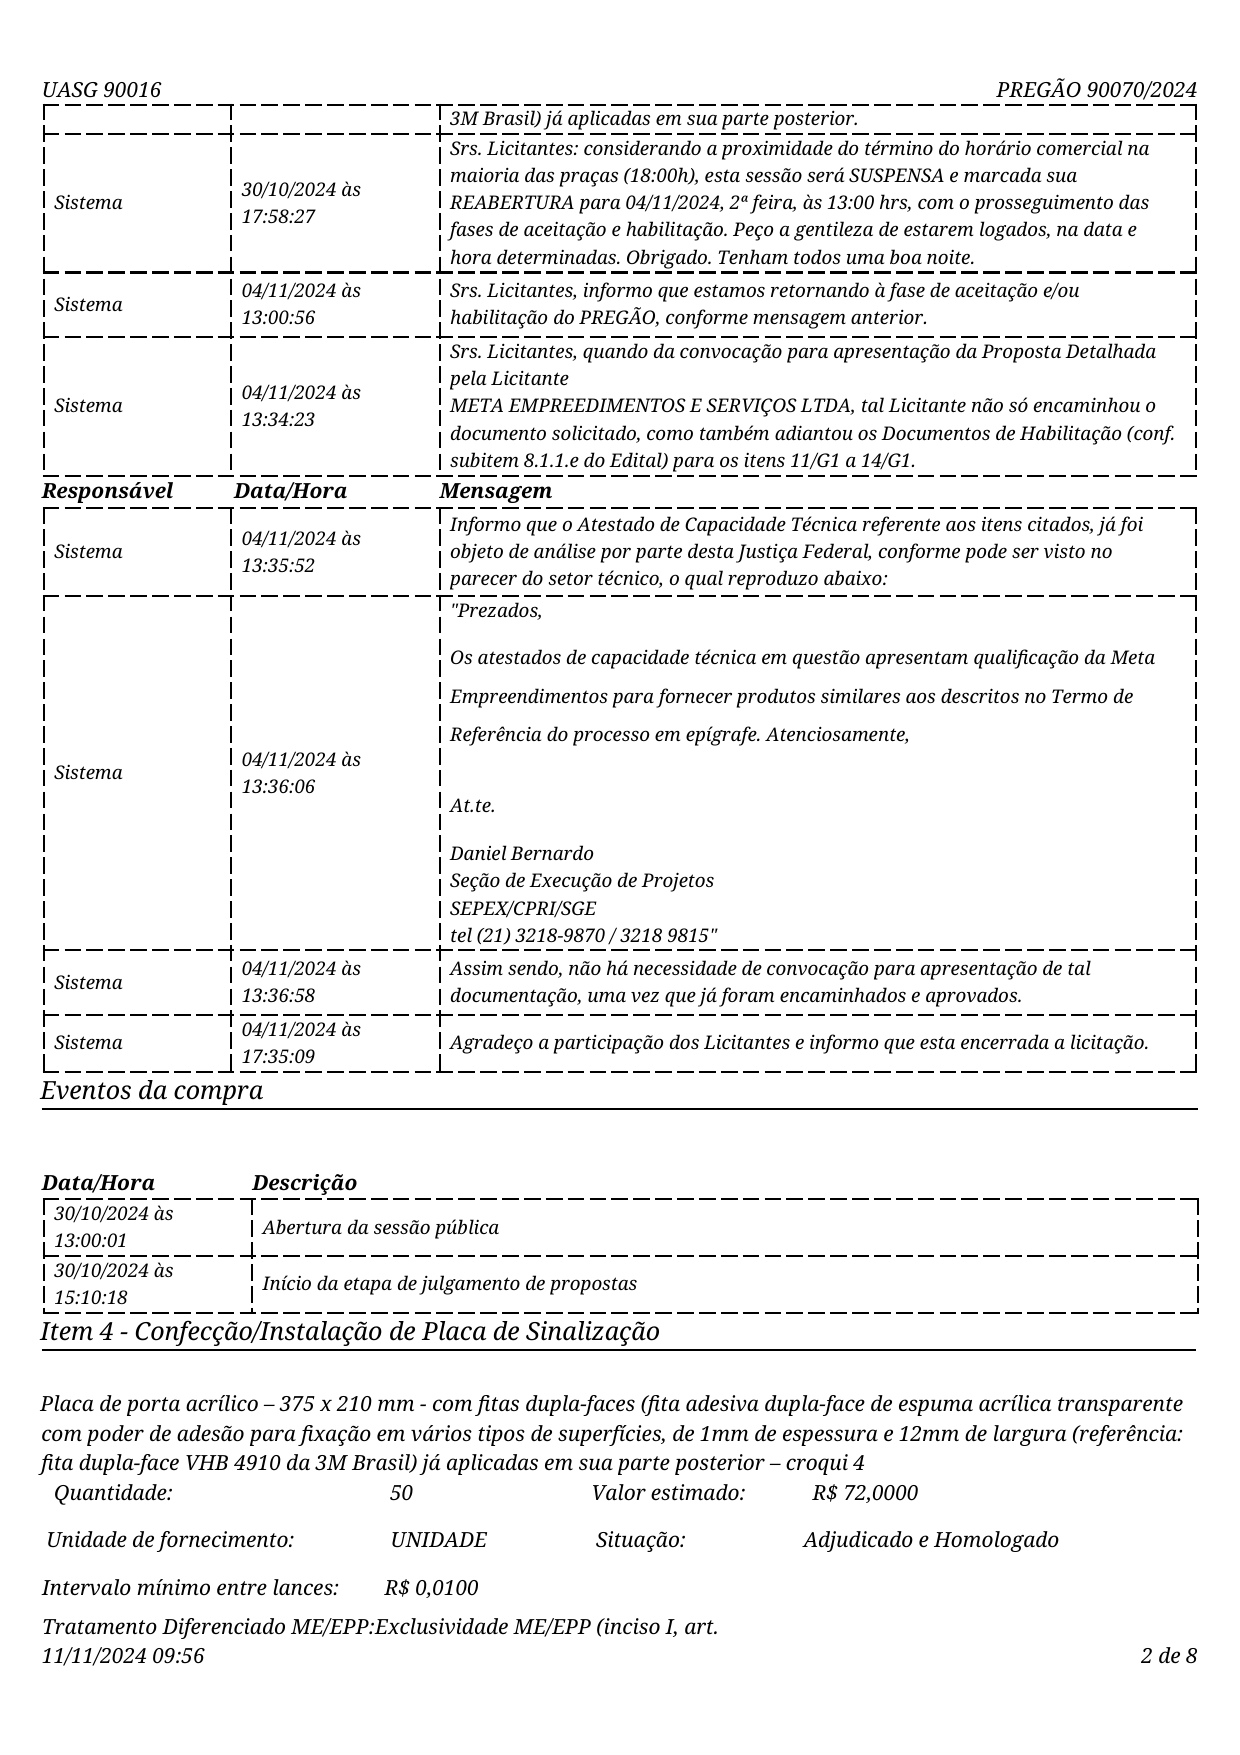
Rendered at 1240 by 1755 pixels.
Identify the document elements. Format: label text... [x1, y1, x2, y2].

table_cell Sistema [44, 336, 231, 474]
table_header 04/11/2024 às 13:35:52 [231, 507, 439, 595]
table_cell 04/11/2024 às 13:00:56 [231, 271, 439, 336]
table_cell Sistema [44, 1014, 231, 1071]
table_cell Sistema [44, 595, 231, 949]
table_header Informo que o Atestado de Capacidade Técnica referente aos itens citados, já foi objeto de análise por parte desta Justiça Federal, conforme pode ser visto no parecer do setor técnico, o qual reproduzo abaixo: [440, 507, 1196, 595]
table_header Abertura da sessão pública [252, 1198, 1198, 1255]
text Unidade de fornecimento: UNIDADE Situação: Adjudicado e Homologado [42, 1526, 1200, 1554]
table_cell 30/10/2024 às 15:10:18 [44, 1255, 252, 1312]
table_cell 04/11/2024 às 13:34:23 [231, 336, 439, 474]
table_cell [231, 104, 439, 133]
text Placa de porta acrílico – 375 x 210 mm - com fitas dupla-faces (fita adesiva dupla-face de espuma acrílica transparente com poder de adesão para fixação em vários tipos de superfícies, de 1mm de espessura e 12mm de largura (referência: fita dupla-face VHB 4910 da 3M Brasil) já aplicadas em sua parte posterior – croqui 4 [40, 1389, 1200, 1477]
table_cell Assim sendo, não há necessidade de convocação para apresentação de tal documentação, uma vez que já foram encaminhados e aprovados. [440, 949, 1196, 1014]
table_cell Srs. Licitantes, informo que estamos retornando à fase de aceitação e/ou habilitação do PREGÃO, conforme mensagem anterior. [440, 271, 1196, 336]
table_cell Agradeço a participação dos Licitantes e informo que esta encerrada a licitação. [440, 1014, 1196, 1071]
table_cell Sistema [44, 271, 231, 336]
text Quantidade: 50 Valor estimado: R$ 72,0000 [42, 1478, 1200, 1507]
table_cell 04/11/2024 às 13:36:06 [231, 595, 439, 949]
table_cell 30/10/2024 às 17:58:27 [231, 133, 439, 271]
table_cell Srs. Licitantes: considerando a proximidade do término do horário comercial na maioria das praças (18:00h), esta sessão será SUSPENSA e marcada sua REABERTURA para 04/11/2024, 2ª feira, às 13:00 hrs, com o prosseguimento das fases de aceitação e habilitação. Peço a gentileza de estarem logados, na data e hora determinadas. Obrigado. Tenham todos uma boa noite. [440, 133, 1196, 271]
table_cell Início da etapa de julgamento de propostas [252, 1255, 1198, 1312]
text Responsável Data/Hora Mensagem [42, 477, 1200, 505]
table_cell Sistema [44, 133, 231, 271]
table_header Sistema [44, 507, 231, 595]
table_header 30/10/2024 às 13:00:01 [44, 1198, 252, 1255]
text Item 4 - Confecção/Instalação de Placa de Sinalização [40, 1314, 1200, 1348]
table_cell 04/11/2024 às 17:35:09 [231, 1014, 439, 1071]
text Intervalo mínimo entre lances: R$ 0,0100 [42, 1573, 1200, 1601]
text Data/Hora Descrição [42, 1168, 1200, 1196]
table_cell "Prezados, Os atestados de capacidade técnica em questão apresentam qualificação da Meta Empreendimentos para fornecer produtos similares aos descritos no Termo de Referência do processo em epígrafe. Atenciosamente, At.te. Daniel Bernardo Seção de Execução de Projetos SEPEX/CPRI/SGE tel (21) 3218-9870 / 3218 9815" [440, 595, 1196, 949]
table_cell 04/11/2024 às 13:36:58 [231, 949, 439, 1014]
table_cell Srs. Licitantes, quando da convocação para apresentação da Proposta Detalhada pela Licitante META EMPREEDIMENTOS E SERVIÇOS LTDA, tal Licitante não só encaminhou o documento solicitado, como também adiantou os Documentos de Habilitação (conf. subitem 8.1.1.e do Edital) para os itens 11/G1 a 14/G1. [440, 336, 1196, 474]
table_cell 3M Brasil) já aplicadas em sua parte posterior. [440, 104, 1196, 133]
text Eventos da compra [40, 1073, 1200, 1107]
text Tratamento Diferenciado ME/EPP: Exclusividade ME/EPP (inciso I, art. [42, 1612, 1200, 1640]
table_cell Sistema [44, 949, 231, 1014]
table_cell [44, 104, 231, 133]
